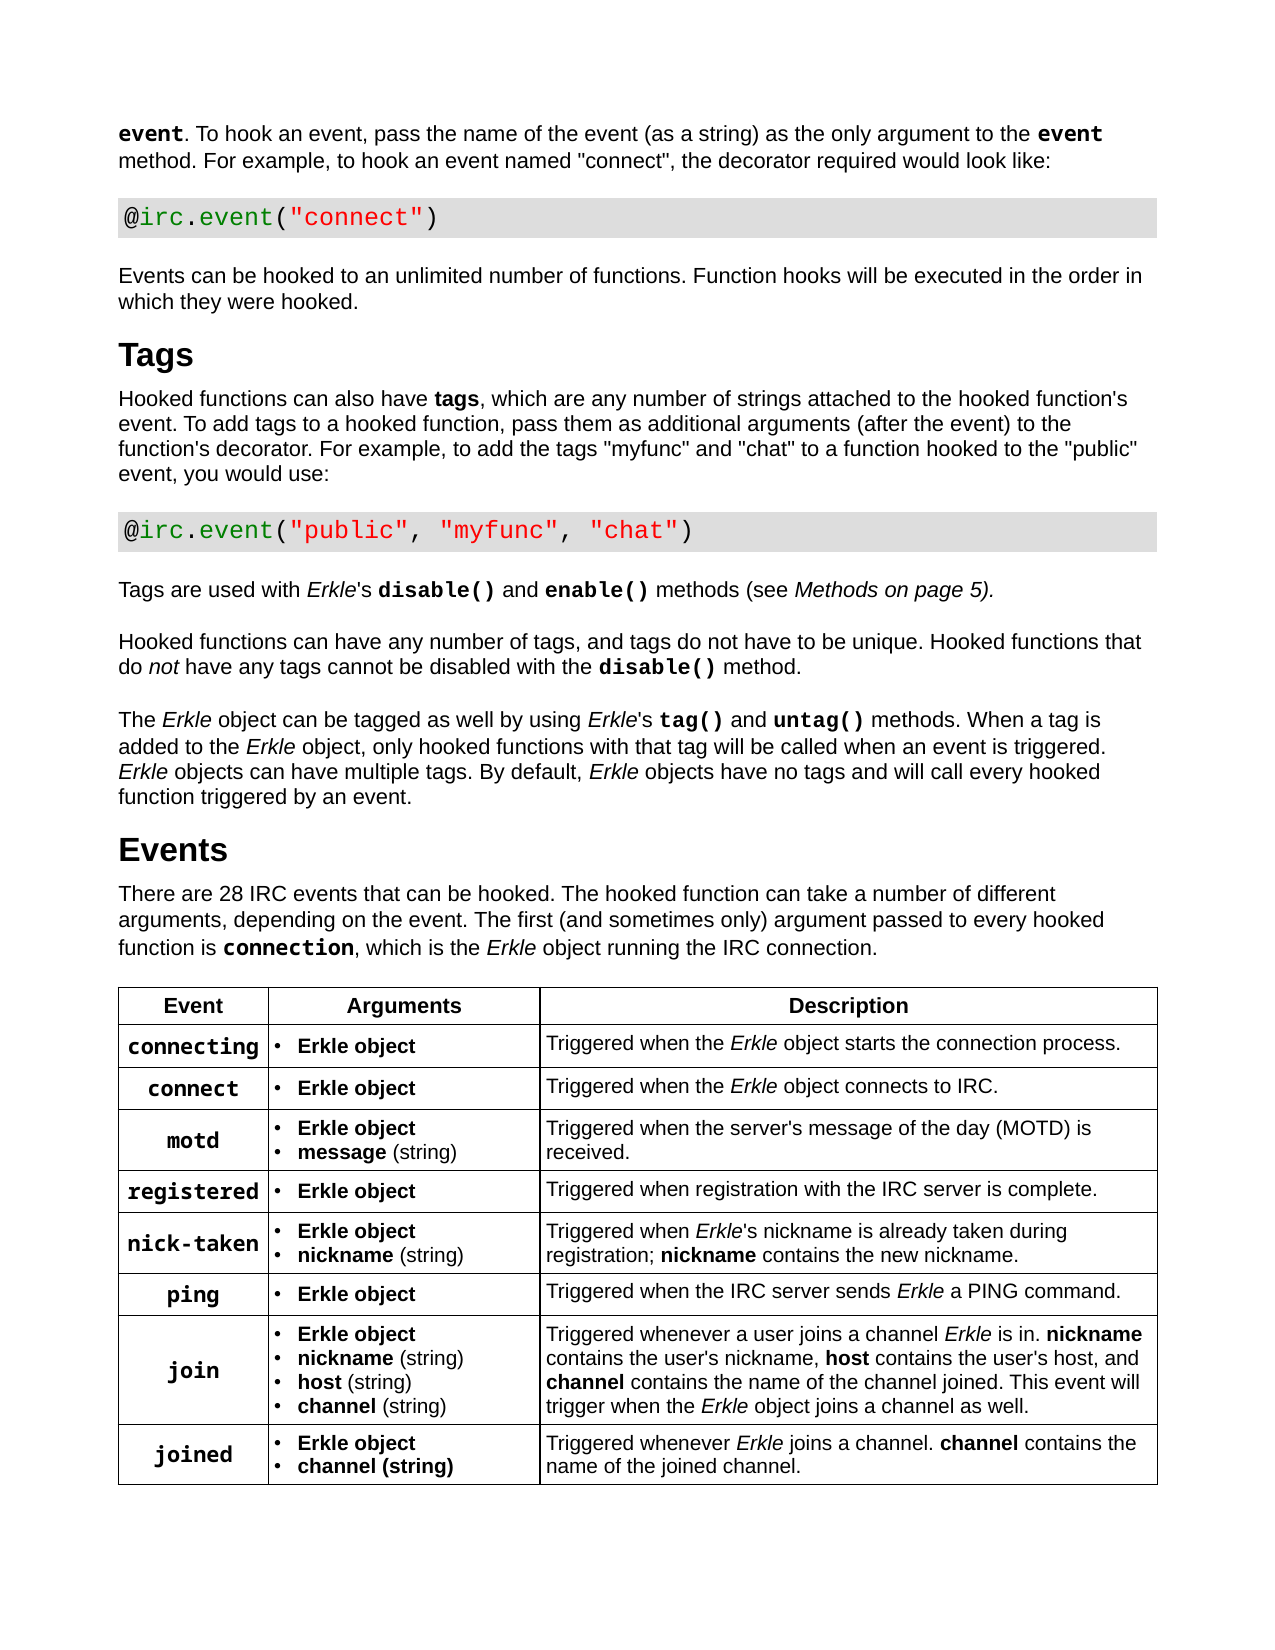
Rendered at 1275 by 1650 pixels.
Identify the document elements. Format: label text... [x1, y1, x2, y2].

table_cell Erkle object [269, 1171, 539, 1212]
text There are 28 IRC events that can be hooked. The hooked function can take a number of different arguments, depending on the event. The first (and sometimes only) argument passed to every hooked function is connection, which is the Erkle object running the IRC connection. [118, 881, 1157, 961]
table_cell ping [119, 1274, 268, 1315]
text Events can be hooked to an unlimited number of functions. Function hooks will be executed in the order in which they were hooked. [118, 263, 1157, 314]
text Hooked functions can have any number of tags, and tags do not have to be unique. Hooked functions that do not have any tags cannot be disabled with the disable() method. [118, 629, 1157, 681]
table_cell Triggered when the Erkle object connects to IRC. [541, 1068, 1157, 1109]
table_cell nick-taken [119, 1213, 268, 1272]
table_header Event [119, 988, 268, 1024]
table_cell Triggered when registration with the IRC server is complete. [541, 1171, 1157, 1212]
text Hooked functions can also have tags, which are any number of strings attached to the hooked function's event. To add tags to a hooked function, pass them as additional arguments (after the event) to the function's decorator. For example, to add the tags "myfunc" and "chat" to a function hooked to the "public" event, you would use: [118, 386, 1157, 487]
table_cell Erkle object channel (string) [269, 1425, 539, 1484]
table_cell Erkle object [269, 1274, 539, 1315]
table_header @irc.event("connect") [118, 198, 1157, 238]
table_cell joined [119, 1425, 268, 1484]
table_cell registered [119, 1171, 268, 1212]
table_header Arguments [269, 988, 539, 1024]
table_cell Triggered when Erkle's nickname is already taken during registration; nickname contains the new nickname. [541, 1213, 1157, 1272]
table_cell connecting [119, 1025, 268, 1067]
table_cell Erkle object message (string) [269, 1110, 539, 1169]
table_cell Triggered whenever Erkle joins a channel. channel contains the name of the joined channel. [541, 1425, 1157, 1484]
table_cell Triggered when the server's message of the day (MOTD) is received. [541, 1110, 1157, 1169]
table_cell Erkle object nickname (string) host (string) channel (string) [269, 1316, 539, 1423]
text event. To hook an event, pass the name of the event (as a string) as the only argument to the event method. For example, to hook an event named "connect", the decorator required would look like: [118, 118, 1157, 173]
subtitle Events [118, 830, 1157, 869]
table_cell Erkle object [269, 1068, 539, 1109]
table_cell Triggered whenever a user joins a channel Erkle is in. nickname contains the user's nickname, host contains the user's host, and channel contains the name of the channel joined. This event will trigger when the Erkle object joins a channel as well. [541, 1316, 1157, 1423]
subtitle Tags [118, 334, 1157, 373]
table_cell join [119, 1316, 268, 1423]
table_cell Triggered when the IRC server sends Erkle a PING command. [541, 1274, 1157, 1315]
table_header Description [541, 988, 1157, 1024]
table_cell motd [119, 1110, 268, 1169]
text The Erkle object can be tagged as well by using Erkle's tag() and untag() methods. When a tag is added to the Erkle object, only hooked functions with that tag will be called when an event is triggered. Erkle objects can have multiple tags. By default, Erkle objects have no tags and will call every hooked function triggered by an event. [118, 707, 1157, 809]
table_cell Erkle object nickname (string) [269, 1213, 539, 1272]
table_cell connect [119, 1068, 268, 1109]
text Tags are used with Erkle's disable() and enable() methods (see Methods on page 5). [118, 577, 1157, 604]
table_header @irc.event("public", "myfunc", "chat") [118, 512, 1157, 552]
table_cell Triggered when the Erkle object starts the connection process. [541, 1025, 1157, 1067]
table_cell Erkle object [269, 1025, 539, 1067]
